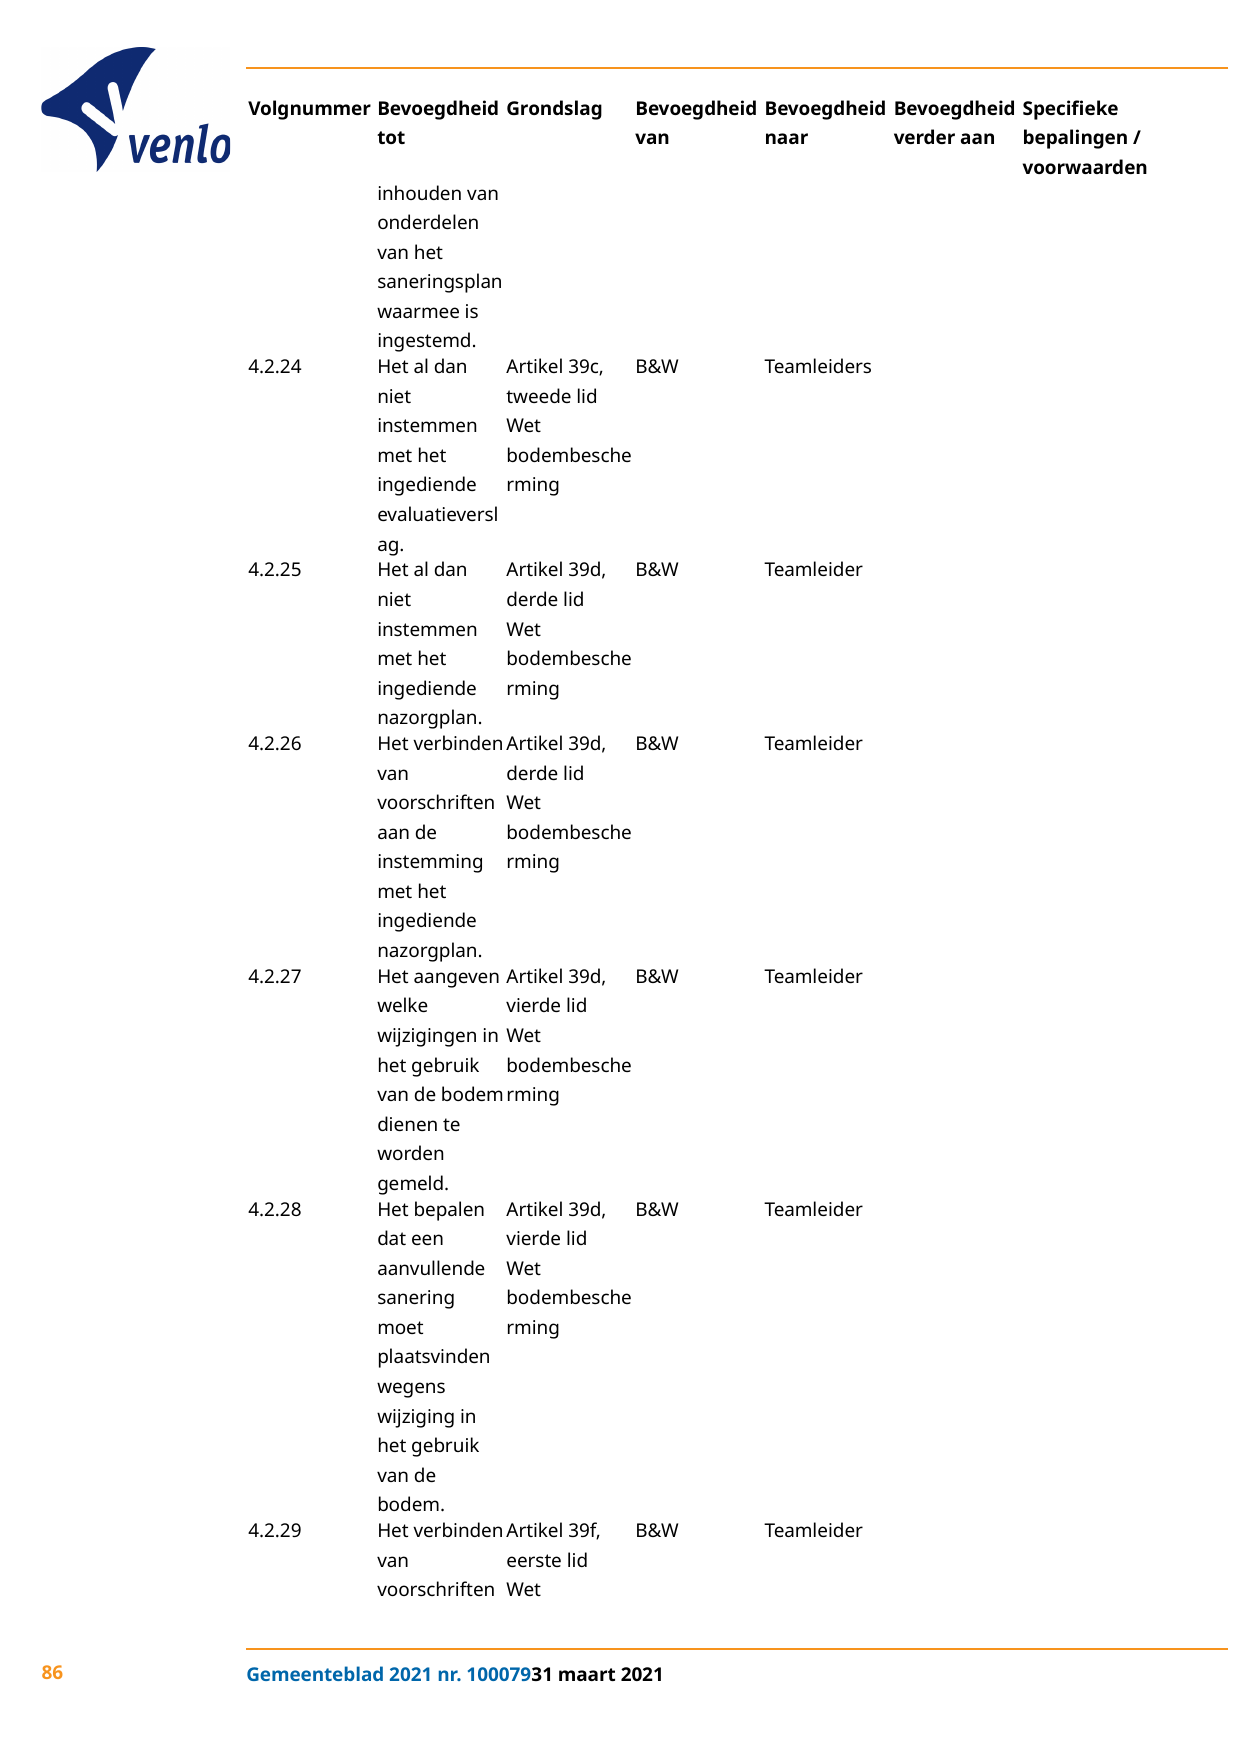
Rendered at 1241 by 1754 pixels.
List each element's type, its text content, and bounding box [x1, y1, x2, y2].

table_cell Het bepalen dat een aanvullende sanering moet plaatsvinden wegens wijziging in het gebruik van de bodem. [377, 1196, 506, 1517]
table_cell Artikel 39d, vierde lid Wet bodembescherming [506, 963, 635, 1196]
table_cell [506, 180, 635, 353]
table_cell 4.2.24 [248, 353, 377, 557]
table_cell Artikel 39d, derde lid Wet bodembescherming [506, 557, 635, 730]
table_cell [764, 180, 893, 353]
table_cell [894, 557, 1022, 730]
table_cell Teamleiders [764, 353, 893, 557]
table_cell [894, 180, 1022, 353]
picture [41, 47, 231, 172]
table_cell [894, 353, 1022, 557]
table_cell Het al dan niet instemmen met het ingediende nazorgplan. [377, 557, 506, 730]
table_cell [1023, 180, 1152, 353]
table_header Bevoegdheid verder aan [894, 95, 1022, 180]
table_cell Teamleider [764, 1196, 893, 1517]
table_cell Teamleider [764, 1518, 893, 1602]
table_cell 4.2.25 [248, 557, 377, 730]
table_cell inhouden van onderdelen van het saneringsplan waarmee is ingestemd. [377, 180, 506, 353]
table_cell [1023, 1196, 1152, 1517]
table_cell Het aangeven welke wijzigingen in het gebruik van de bodem dienen te worden gemeld. [377, 963, 506, 1196]
table_cell [894, 1518, 1022, 1602]
table_header Bevoegdheid tot [377, 95, 506, 180]
table_cell Teamleider [764, 557, 893, 730]
table_cell Het verbinden van voorschriften [377, 1518, 506, 1602]
table_cell B&W [635, 353, 764, 557]
table_cell B&W [635, 1518, 764, 1602]
table_cell Het al dan niet instemmen met het ingediende evaluatieverslag. [377, 353, 506, 557]
table_header Volgnummer [248, 95, 377, 180]
table_cell Artikel 39c, tweede lid Wet bodembescherming [506, 353, 635, 557]
table_cell [1023, 1518, 1152, 1602]
table_cell Artikel 39f, eerste lid Wet [506, 1518, 635, 1602]
table_cell [635, 180, 764, 353]
table_cell Artikel 39d, vierde lid Wet bodembescherming [506, 1196, 635, 1517]
table_cell 4.2.26 [248, 730, 377, 963]
table_header Grondslag [506, 95, 635, 180]
table_cell B&W [635, 1196, 764, 1517]
table_cell Het verbinden van voorschriften aan de instemming met het ingediende nazorgplan. [377, 730, 506, 963]
table_header Specifieke bepalingen / voorwaarden [1023, 95, 1152, 180]
table_cell B&W [635, 730, 764, 963]
table_cell [1023, 353, 1152, 557]
table_cell [248, 180, 377, 353]
table_cell [1023, 963, 1152, 1196]
table_cell [894, 730, 1022, 963]
table_cell 4.2.28 [248, 1196, 377, 1517]
table_cell [1023, 730, 1152, 963]
table_header Bevoegdheid naar [764, 95, 893, 180]
table_cell Artikel 39d, derde lid Wet bodembescherming [506, 730, 635, 963]
table_cell B&W [635, 963, 764, 1196]
table_cell [1023, 557, 1152, 730]
table_cell 4.2.29 [248, 1518, 377, 1602]
table_cell [894, 963, 1022, 1196]
table_cell Teamleider [764, 730, 893, 963]
table_cell [894, 1196, 1022, 1517]
table_header Bevoegdheid van [635, 95, 764, 180]
table_cell Teamleider [764, 963, 893, 1196]
table_cell 4.2.27 [248, 963, 377, 1196]
table_cell B&W [635, 557, 764, 730]
